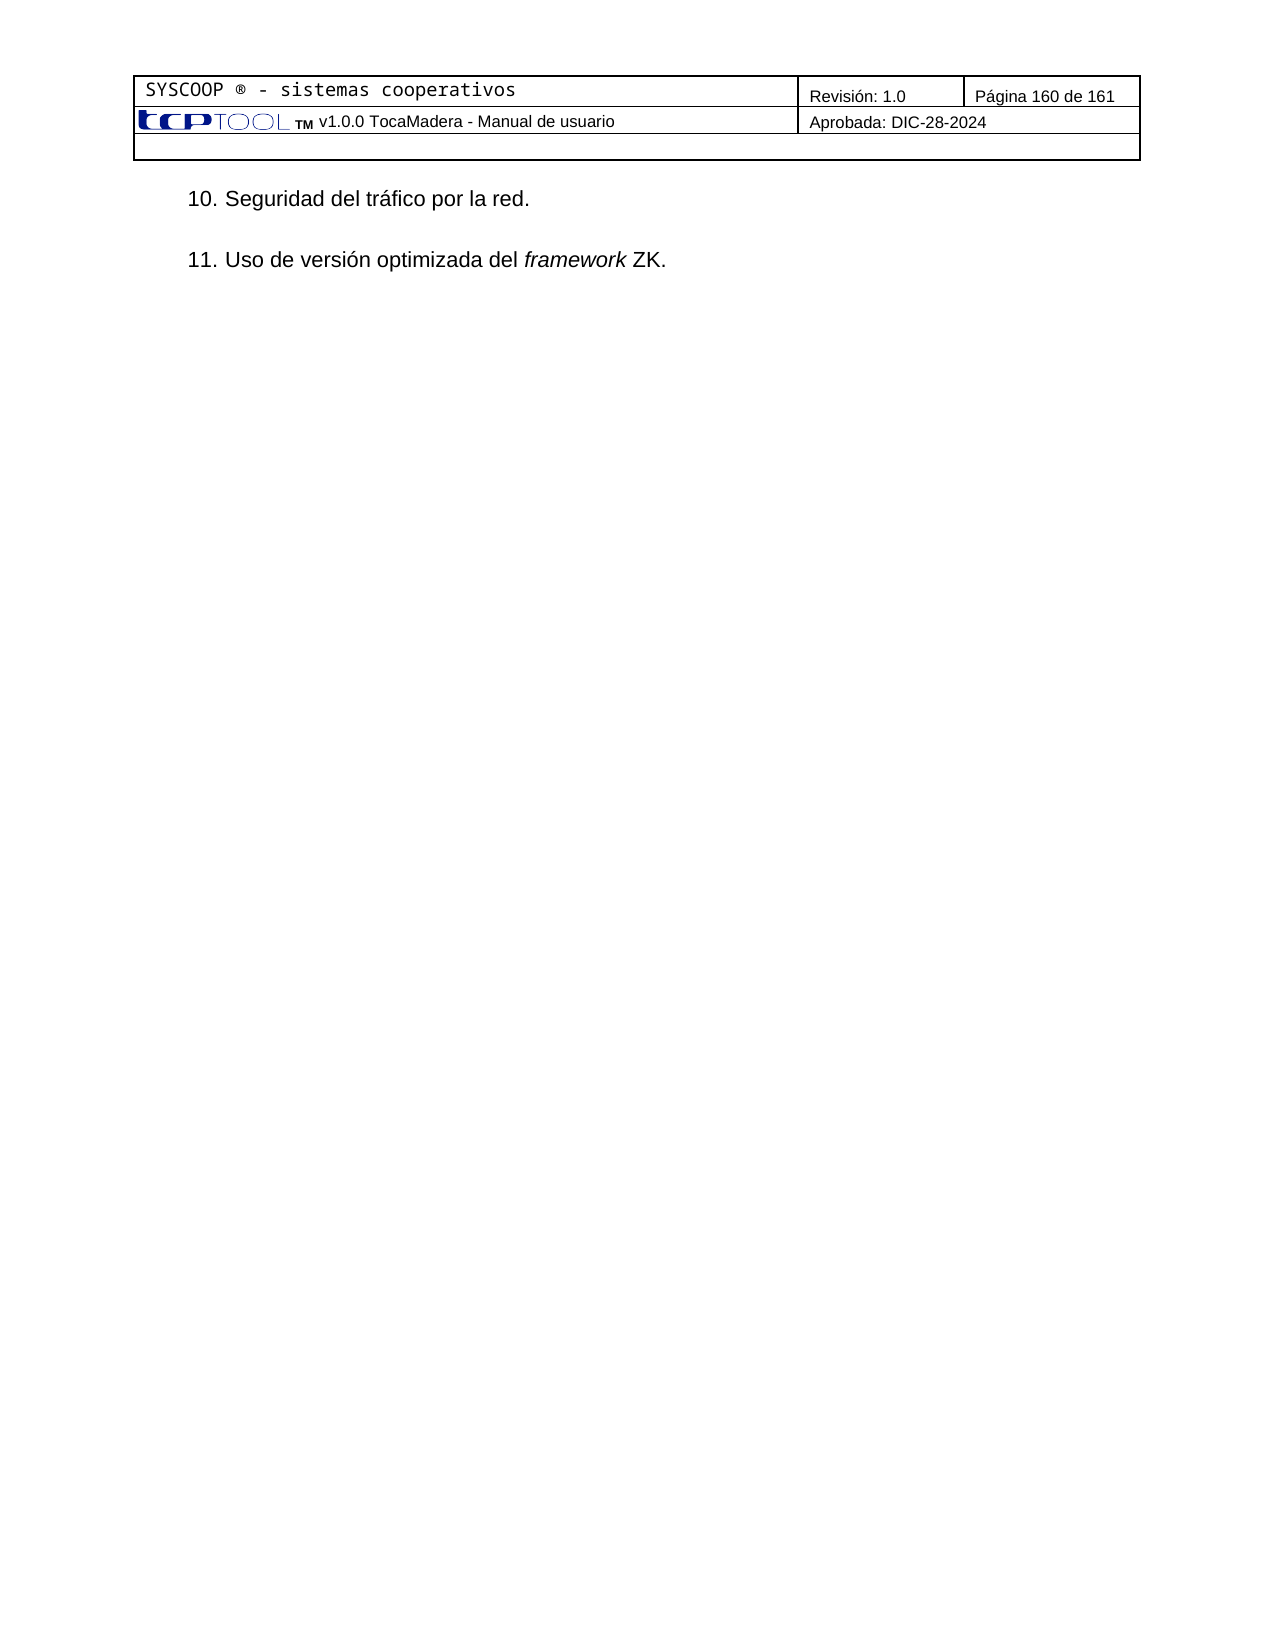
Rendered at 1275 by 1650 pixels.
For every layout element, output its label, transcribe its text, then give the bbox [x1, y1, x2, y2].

list Uso de versión optimizada del framework ZK. [187, 247, 1125, 273]
list Seguridad del tráfico por la red. [187, 186, 1125, 211]
picture [138, 110, 290, 130]
